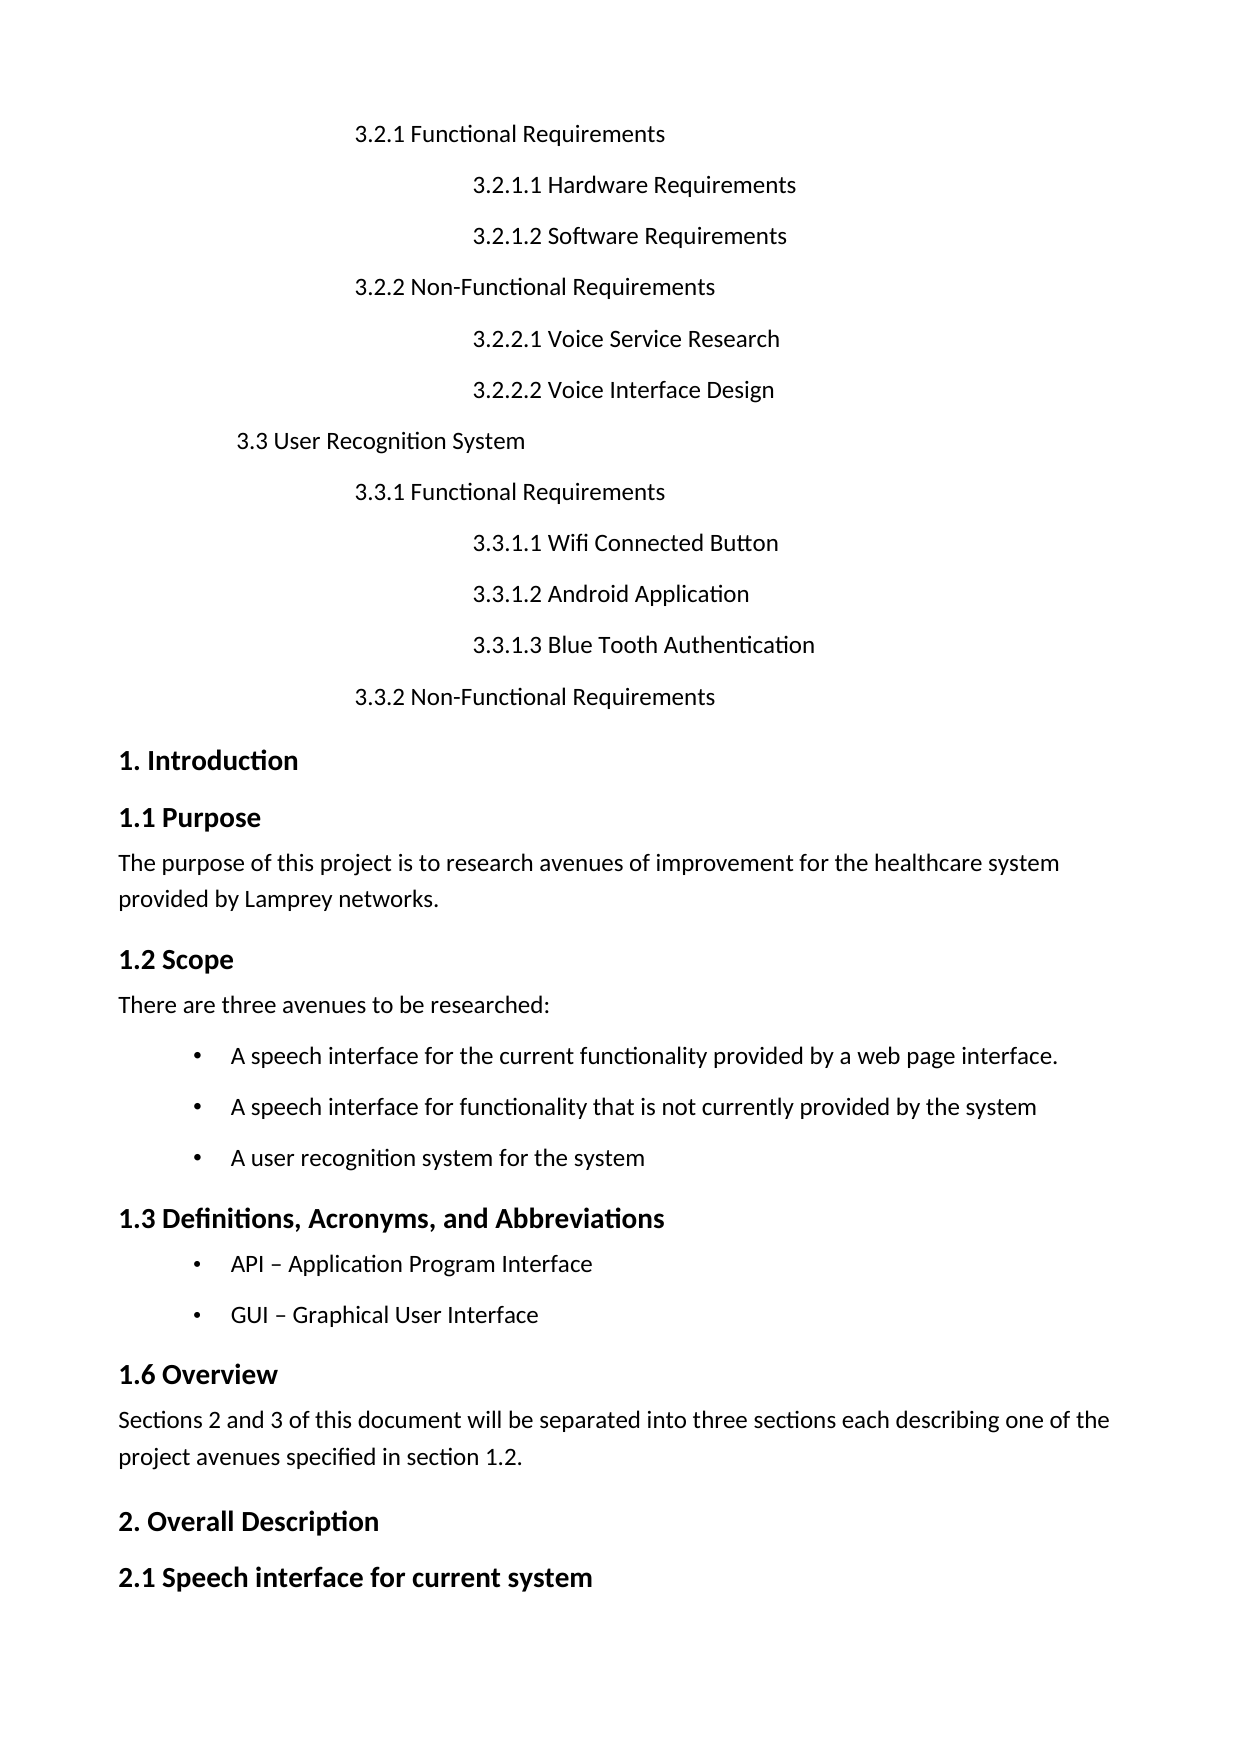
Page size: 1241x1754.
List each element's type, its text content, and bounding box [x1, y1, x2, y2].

text 3.3.1.2 Android Application [118, 578, 1122, 609]
text 3.3 User Recognition System [118, 425, 1122, 456]
text The purpose of this project is to research avenues of improvement for the healthcare system provided by Lamprey networks. [118, 847, 1122, 914]
text 3.2.2.2 Voice Interface Design [118, 374, 1122, 404]
text 3.2.1.1 Hardware Requirements [118, 169, 1122, 200]
text 1.3 Definitions, Acronyms, and Abbreviations [118, 1200, 1122, 1235]
text There are three avenues to be researched: [118, 989, 1122, 1019]
text 3.3.2 Non-Functional Requirements [118, 681, 1122, 711]
text 3.2.1.2 Software Requirements [118, 220, 1122, 251]
list GUI – Graphical User Interface [156, 1299, 1122, 1329]
text 1.1 Purpose [118, 799, 1122, 834]
text 1. Introduction [118, 742, 1122, 778]
text 3.3.1.1 Wifi Connected Button [118, 527, 1122, 558]
list A speech interface for the current functionality provided by a web page interface. [156, 1040, 1122, 1071]
text 3.2.2 Non-Functional Requirements [118, 272, 1122, 302]
text 3.2.1 Functional Requirements [118, 118, 1122, 149]
text 1.6 Overview [118, 1356, 1122, 1392]
list API – Application Program Interface [156, 1248, 1122, 1278]
text Sections 2 and 3 of this document will be separated into three sections each describing one of the project avenues specified in section 1.2. [118, 1404, 1122, 1472]
list A user recognition system for the system [156, 1142, 1122, 1173]
list A speech interface for functionality that is not currently provided by the system [156, 1091, 1122, 1122]
text 3.3.1 Functional Requirements [118, 476, 1122, 507]
text 3.3.1.3 Blue Tooth Authentication [118, 629, 1122, 660]
text 2.1 Speech interface for current system [118, 1559, 1122, 1595]
text 2. Overall Description [118, 1503, 1122, 1538]
text 1.2 Scope [118, 941, 1122, 976]
text 3.2.2.1 Voice Service Research [118, 323, 1122, 353]
